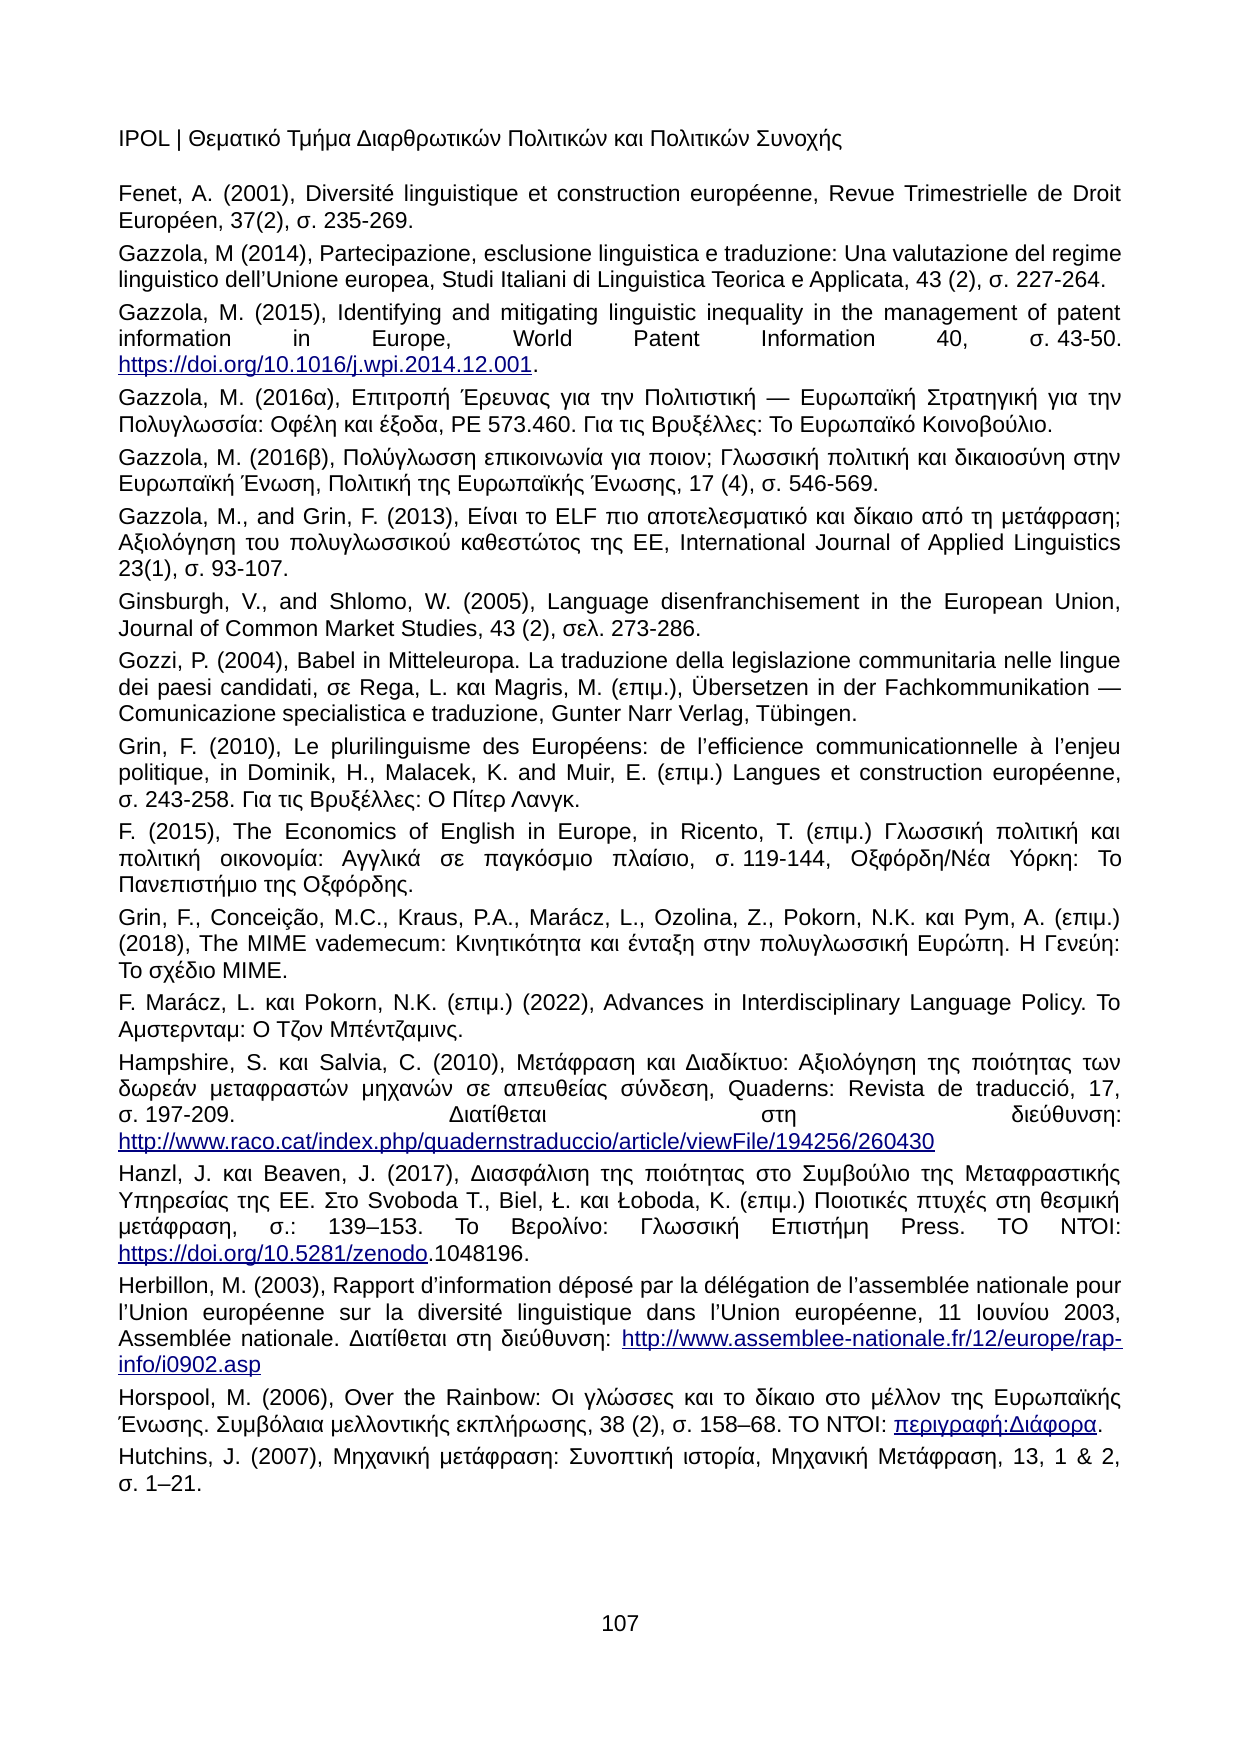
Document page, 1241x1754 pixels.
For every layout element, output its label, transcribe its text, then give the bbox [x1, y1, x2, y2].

text Gazzola, M (2014), Partecipazione, esclusione linguistica e traduzione: Una valutazione del regime linguistico dell’Unione europea, Studi Italiani di Linguistica Teorica e Applicata, 43 (2), σ. 227-264. [118, 239, 1122, 292]
text Gazzola, M. (2015), Identifying and mitigating linguistic inequality in the management of patent information in Europe, World Patent Information 40, σ. 43-50. https://doi.org/10.1016/j.wpi.2014.12.001. [118, 299, 1122, 378]
text Gozzi, P. (2004), Babel in Mitteleuropa. La traduzione della legislazione communitaria nelle lingue dei paesi candidati, σε Rega, L. και Magris, M. (επιμ.), Übersetzen in der Fachkommunikation — Comunicazione specialistica e traduzione, Gunter Narr Verlag, Tübingen. [118, 647, 1122, 726]
text Horspool, M. (2006), Over the Rainbow: Οι γλώσσες και το δίκαιο στο μέλλον της Ευρωπαϊκής Ένωσης. Συμβόλαια μελλοντικής εκπλήρωσης, 38 (2), σ. 158–68. ΤΟ ΝΤΌΙ: περιγραφή:Διάφορα. [118, 1384, 1122, 1437]
text F. Marácz, L. και Pokorn, N.K. (επιμ.) (2022), Advances in Interdisciplinary Language Policy. Το Αμστερνταμ: Ο Τζον Μπέντζαμινς. [118, 989, 1122, 1042]
text F. (2015), The Economics of English in Europe, in Ricento, T. (επιμ.) Γλωσσική πολιτική και πολιτική οικονομία: Αγγλικά σε παγκόσμιο πλαίσιο, σ. 119-144, Οξφόρδη/Νέα Υόρκη: Το Πανεπιστήμιο της Οξφόρδης. [118, 818, 1122, 897]
text Hampshire, S. και Salvia, C. (2010), Μετάφραση και Διαδίκτυο: Αξιολόγηση της ποιότητας των δωρεάν μεταφραστών μηχανών σε απευθείας σύνδεση, Quaderns: Revista de traducció, 17, σ. 197-209. Διατίθεται στη διεύθυνση: http://www.raco.cat/index.php/quadernstraduccio/article/viewFile/194256/260430 [118, 1048, 1122, 1154]
text Fenet, A. (2001), Diversité linguistique et construction européenne, Revue Trimestrielle de Droit Européen, 37(2), σ. 235-269. [118, 180, 1122, 233]
text Hanzl, J. και Beaven, J. (2017), Διασφάλιση της ποιότητας στο Συμβούλιο της Μεταφραστικής Υπηρεσίας της ΕΕ. Στο Svoboda T., Biel, Ł. και Łoboda, K. (επιμ.) Ποιοτικές πτυχές στη θεσμική μετάφραση, σ.: 139–153. Το Βερολίνο: Γλωσσική Επιστήμη Press. ΤΟ ΝΤΌΙ: https://doi.org/10.5281/zenodo.1048196. [118, 1160, 1122, 1266]
text Hutchins, J. (2007), Μηχανική μετάφραση: Συνοπτική ιστορία, Μηχανική Μετάφραση, 13, 1 & 2, σ. 1–21. [118, 1443, 1122, 1496]
text Grin, F. (2010), Le plurilinguisme des Européens: de l’efficience communicationnelle à l’enjeu politique, in Dominik, H., Malacek, K. and Muir, E. (επιμ.) Langues et construction européenne, σ. 243-258. Για τις Βρυξέλλες: Ο Πίτερ Λανγκ. [118, 733, 1122, 812]
text Gazzola, M. (2016β), Πολύγλωσση επικοινωνία για ποιον; Γλωσσική πολιτική και δικαιοσύνη στην Ευρωπαϊκή Ένωση, Πολιτική της Ευρωπαϊκής Ένωσης, 17 (4), σ. 546-569. [118, 443, 1122, 496]
text Gazzola, M. (2016α), Επιτροπή Έρευνας για την Πολιτιστική — Ευρωπαϊκή Στρατηγική για την Πολυγλωσσία: Οφέλη και έξοδα, PE 573.460. Για τις Βρυξέλλες: Το Ευρωπαϊκό Κοινοβούλιο. [118, 384, 1122, 437]
text Grin, F., Conceição, M.C., Kraus, P.A., Marácz, L., Ozolina, Z., Pokorn, N.K. και Pym, A. (επιμ.) (2018), The MIME vademecum: Κινητικότητα και ένταξη στην πολυγλωσσική Ευρώπη. Η Γενεύη: Το σχέδιο MIME. [118, 904, 1122, 983]
text Gazzola, M., and Grin, F. (2013), Είναι το ELF πιο αποτελεσματικό και δίκαιο από τη μετάφραση; Αξιολόγηση του πολυγλωσσικού καθεστώτος της ΕΕ, International Journal of Applied Linguistics 23(1), σ. 93-107. [118, 503, 1122, 582]
text Ginsburgh, V., and Shlomo, W. (2005), Language disenfranchisement in the European Union, Journal of Common Market Studies, 43 (2), σελ. 273-286. [118, 588, 1122, 641]
text Herbillon, M. (2003), Rapport d’information déposé par la délégation de l’assemblée nationale pour l’Union européenne sur la diversité linguistique dans l’Union européenne, 11 Ιουνίου 2003, Assemblée nationale. Διατίθεται στη διεύθυνση: http://www.assemblee-nationale.fr/12/europe/rap-info/i0902.asp [118, 1272, 1122, 1378]
